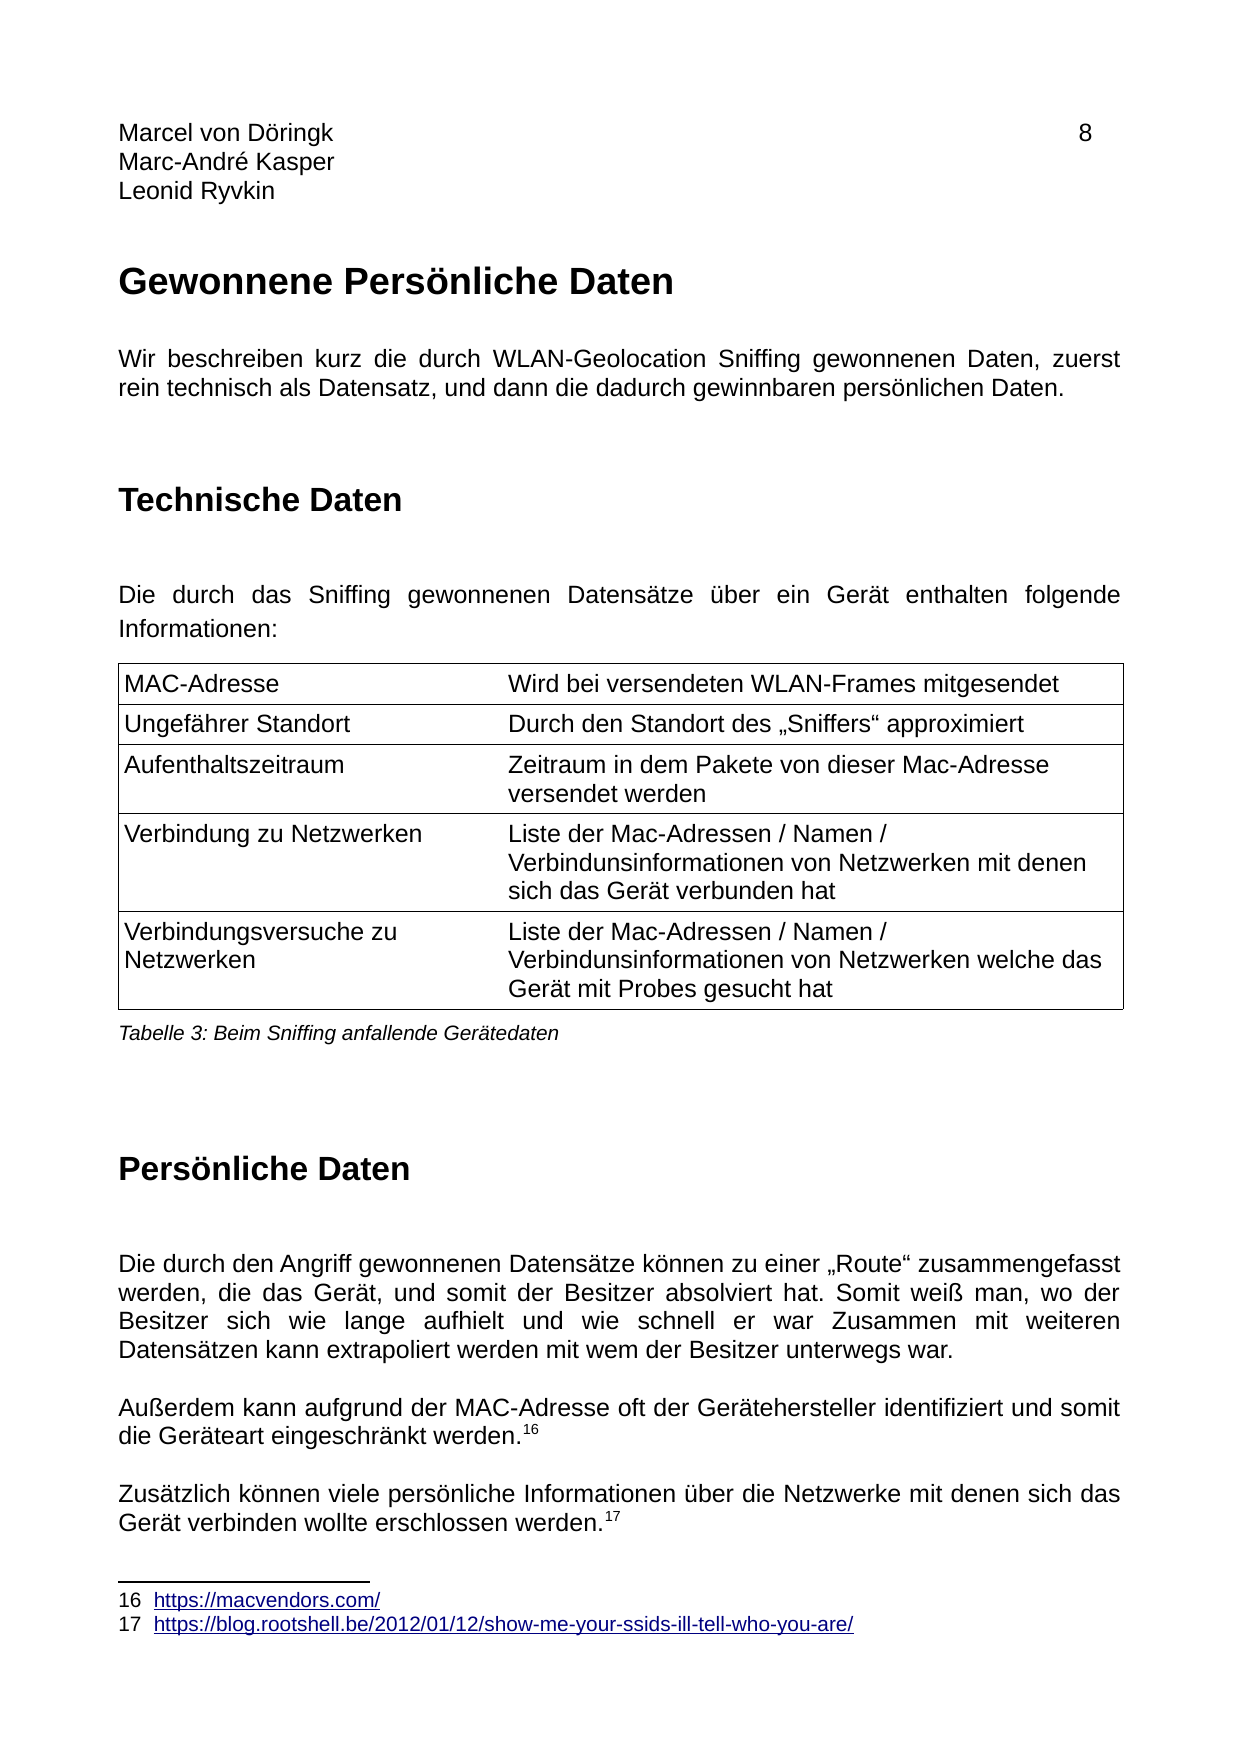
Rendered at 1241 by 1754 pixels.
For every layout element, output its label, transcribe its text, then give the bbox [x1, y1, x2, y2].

table_header MAC-Adresse [119, 664, 502, 704]
table_cell Liste der Mac-Adressen / Namen / Verbindunsinformationen von Netzwerken welche das Gerät mit Probes gesucht hat [502, 912, 1123, 1009]
subtitle Gewonnene Persönliche Daten [118, 259, 1122, 302]
text Die durch das Sniffing gewonnenen Datensätze über ein Gerät enthalten folgende Informationen: [118, 580, 1122, 643]
text Wir beschreiben kurz die durch WLAN-Geolocation Sniffing gewonnenen Daten, zuerst rein technisch als Datensatz, und dann die dadurch gewinnbaren persönlichen Daten. [118, 344, 1122, 401]
table_cell Liste der Mac-Adressen / Namen / Verbindunsinformationen von Netzwerken mit denen sich das Gerät verbunden hat [502, 814, 1123, 911]
text Die durch den Angriff gewonnenen Datensätze können zu einer „Route“ zusammengefasst werden, die das Gerät, und somit der Besitzer absolviert hat. Somit weiß man, wo der Besitzer sich wie lange aufhielt und wie schnell er war Zusammen mit weiteren Datensätzen kann extrapoliert werden mit wem der Besitzer unterwegs war. [118, 1249, 1122, 1364]
text Zusätzlich können viele persönliche Informationen über die Netzwerke mit denen sich das Gerät verbinden wollte erschlossen werden. [118, 1479, 1122, 1536]
text https://macvendors.com/ [118, 1588, 1122, 1612]
text Tabelle 3: Beim Sniffing anfallende Gerätedaten [118, 1021, 1122, 1045]
table_cell Zeitraum in dem Pakete von dieser Mac-Adresse versendet werden [502, 745, 1123, 813]
subtitle Technische Daten [118, 479, 1122, 518]
table_cell Durch den Standort des „Sniffers“ approximiert [502, 705, 1123, 744]
table_header Wird bei versendeten WLAN-Frames mitgesendet [502, 664, 1123, 704]
subtitle Persönliche Daten [118, 1148, 1122, 1187]
text Außerdem kann aufgrund der MAC-Adresse oft der Gerätehersteller identifiziert und somit die Geräteart eingeschränkt werden. [118, 1392, 1122, 1450]
table_cell Verbindungsversuche zu Netzwerken [119, 912, 502, 1009]
table_cell Aufenthaltszeitraum [119, 745, 502, 813]
text https://blog.rootshell.be/2012/01/12/show-me-your-ssids-ill-tell-who-you-are/ [118, 1612, 1122, 1636]
table_cell Ungefährer Standort [119, 705, 502, 744]
table_cell Verbindung zu Netzwerken [119, 814, 502, 911]
